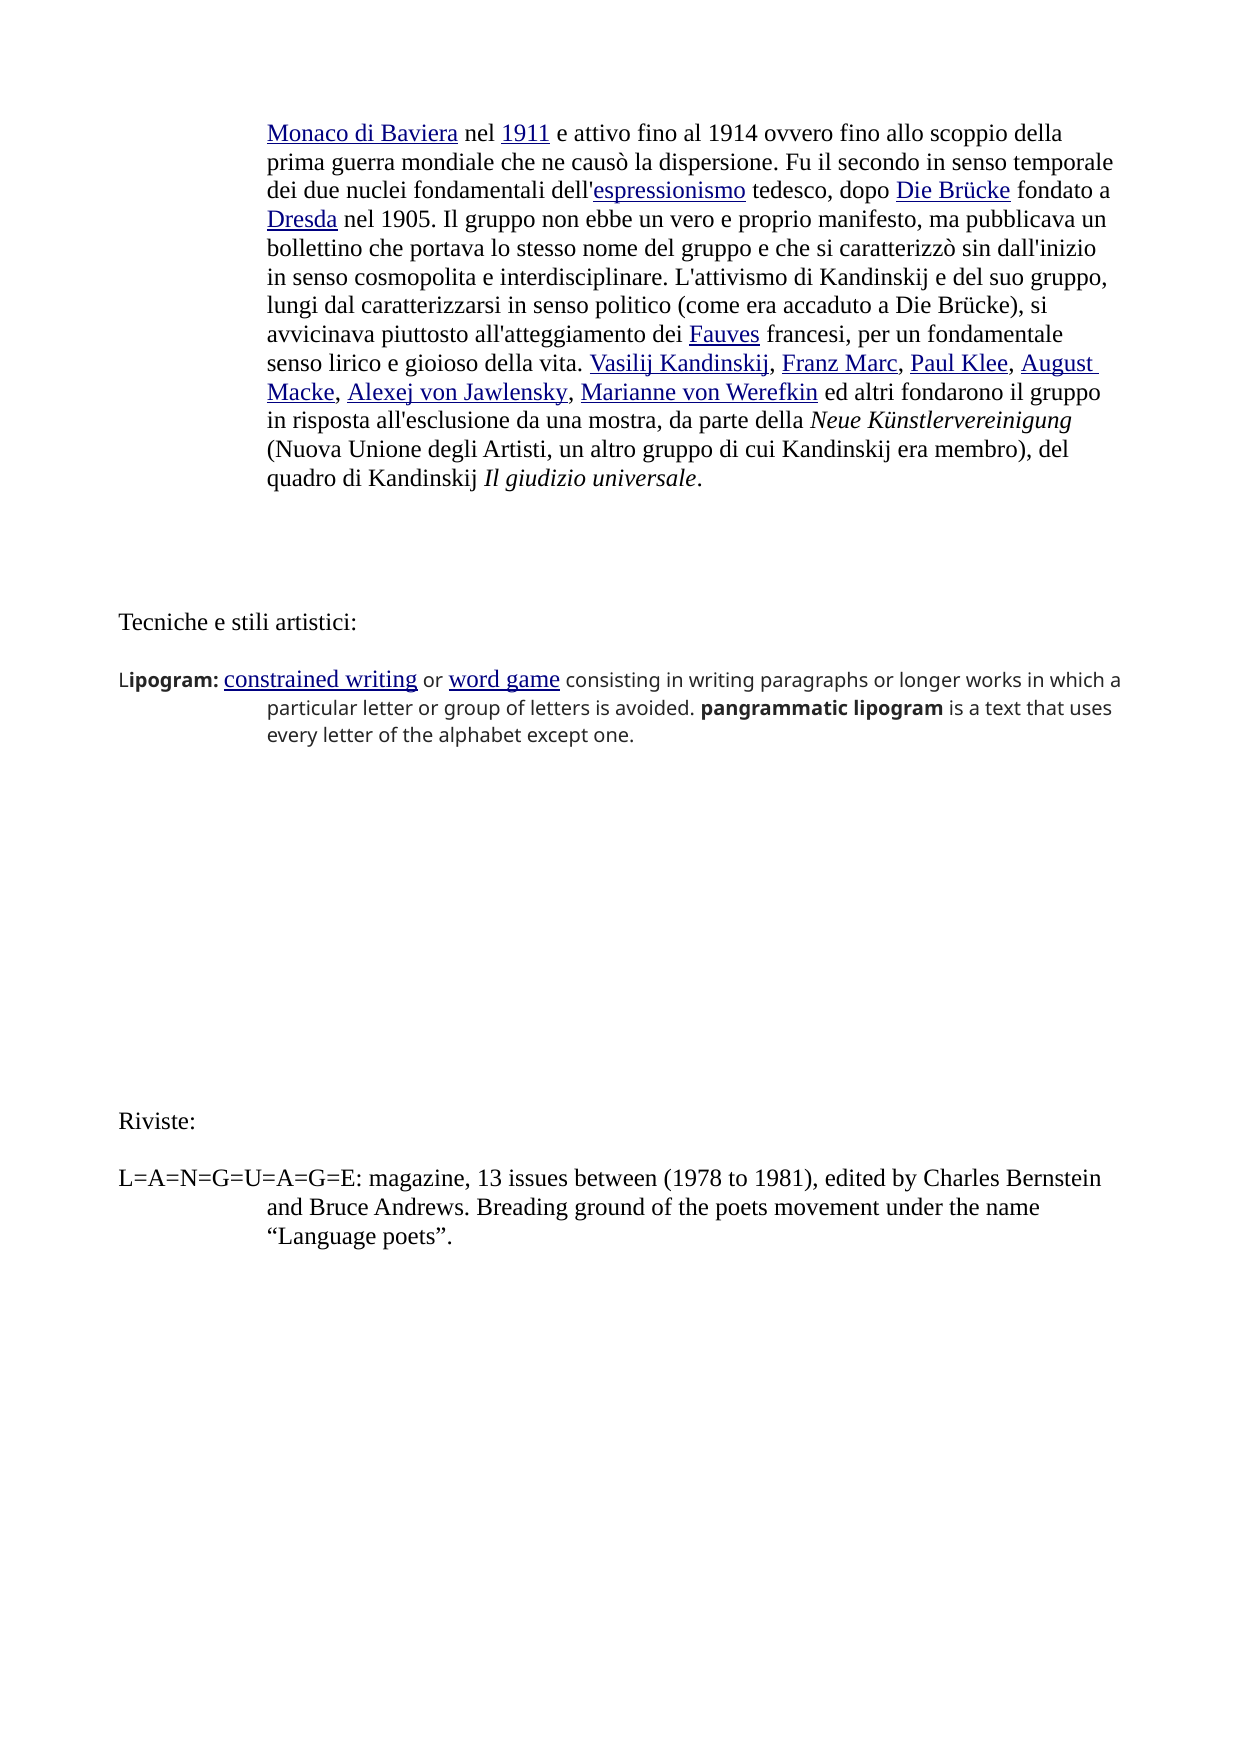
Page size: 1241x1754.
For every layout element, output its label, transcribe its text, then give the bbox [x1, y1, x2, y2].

text Lipogram: constrained writing or word game consisting in writing paragraphs or longer works in which a particular letter or group of letters is avoided. pangrammatic lipogram is a text that uses every letter of the alphabet except one. [118, 664, 1122, 748]
text Tecniche e stili artistici: [118, 607, 1122, 636]
text Monaco di Baviera nel 1911 e attivo fino al 1914 ovvero fino allo scoppio della prima guerra mondiale che ne causò la dispersione. Fu il secondo in senso temporale dei due nuclei fondamentali dell'espressionismo tedesco, dopo Die Brücke fondato a Dresda nel 1905. Il gruppo non ebbe un vero e proprio manifesto, ma pubblicava un bollettino che portava lo stesso nome del gruppo e che si caratterizzò sin dall'inizio in senso cosmopolita e interdisciplinare. L'attivismo di Kandinskij e del suo gruppo, lungi dal caratterizzarsi in senso politico (come era accaduto a Die Brücke), si avvicinava piuttosto all'atteggiamento dei Fauves francesi, per un fondamentale senso lirico e gioioso della vita. Vasilij Kandinskij, Franz Marc, Paul Klee, August Macke, Alexej von Jawlensky, Marianne von Werefkin ed altri fondarono il gruppo in risposta all'esclusione da una mostra, da parte della Neue Künstlervereinigung (Nuova Unione degli Artisti, un altro gruppo di cui Kandinskij era membro), del quadro di Kandinskij Il giudizio universale. [118, 118, 1122, 492]
text Riviste: [118, 1106, 1122, 1134]
text L=A=N=G=U=A=G=E: magazine, 13 issues between (1978 to 1981), edited by Charles Bernstein and Bruce Andrews. Breading ground of the poets movement under the name “Language poets”. [118, 1163, 1122, 1249]
